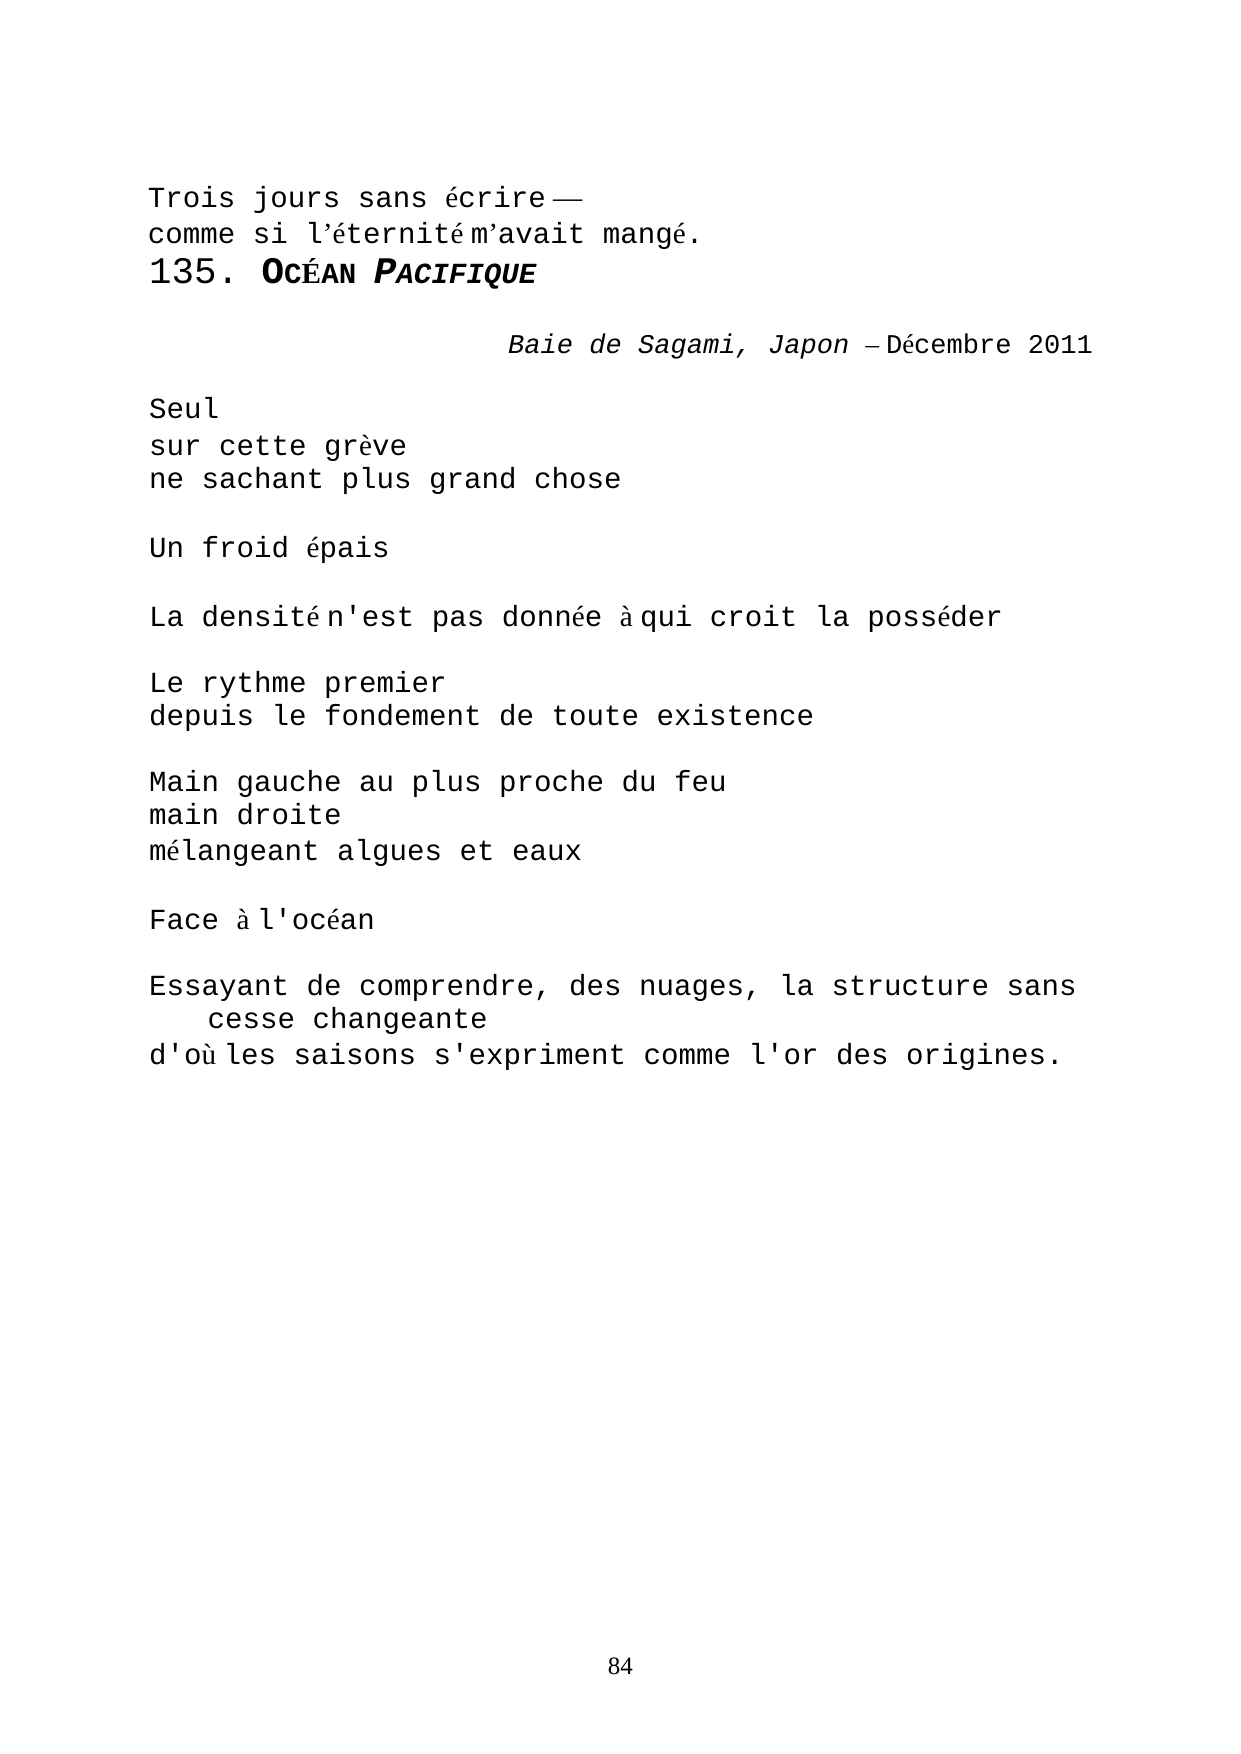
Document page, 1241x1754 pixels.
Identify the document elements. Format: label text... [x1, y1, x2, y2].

text La densité n'est pas donnée à qui croit la posséder [149, 599, 1093, 635]
text Un froid épais [149, 530, 1093, 566]
text sur cette grève [149, 428, 1093, 464]
text Trois jours sans écrire — [148, 181, 1093, 217]
text depuis le fondement de toute existence [149, 701, 1093, 734]
text main droite [149, 800, 1093, 833]
text Baie de Sagami, Japon – Décembre 2011 [149, 328, 1093, 362]
text Seul [149, 395, 1093, 428]
text Main gauche au plus proche du feu [149, 767, 1093, 800]
text d'où les saisons s'expriment comme l'or des origines. [149, 1037, 1093, 1073]
text 135. OCÉAN PACIFIQUE [149, 253, 1093, 295]
text Face à l'océan [149, 902, 1093, 938]
text comme si l’éternité m’avait mangé. [148, 217, 1093, 253]
text mélangeant algues et eaux [149, 833, 1093, 869]
text Essayant de comprendre, des nuages, la structure sans cesse changeante [149, 971, 1093, 1037]
text Le rythme premier [149, 668, 1093, 701]
text ne sachant plus grand chose [149, 464, 1093, 497]
